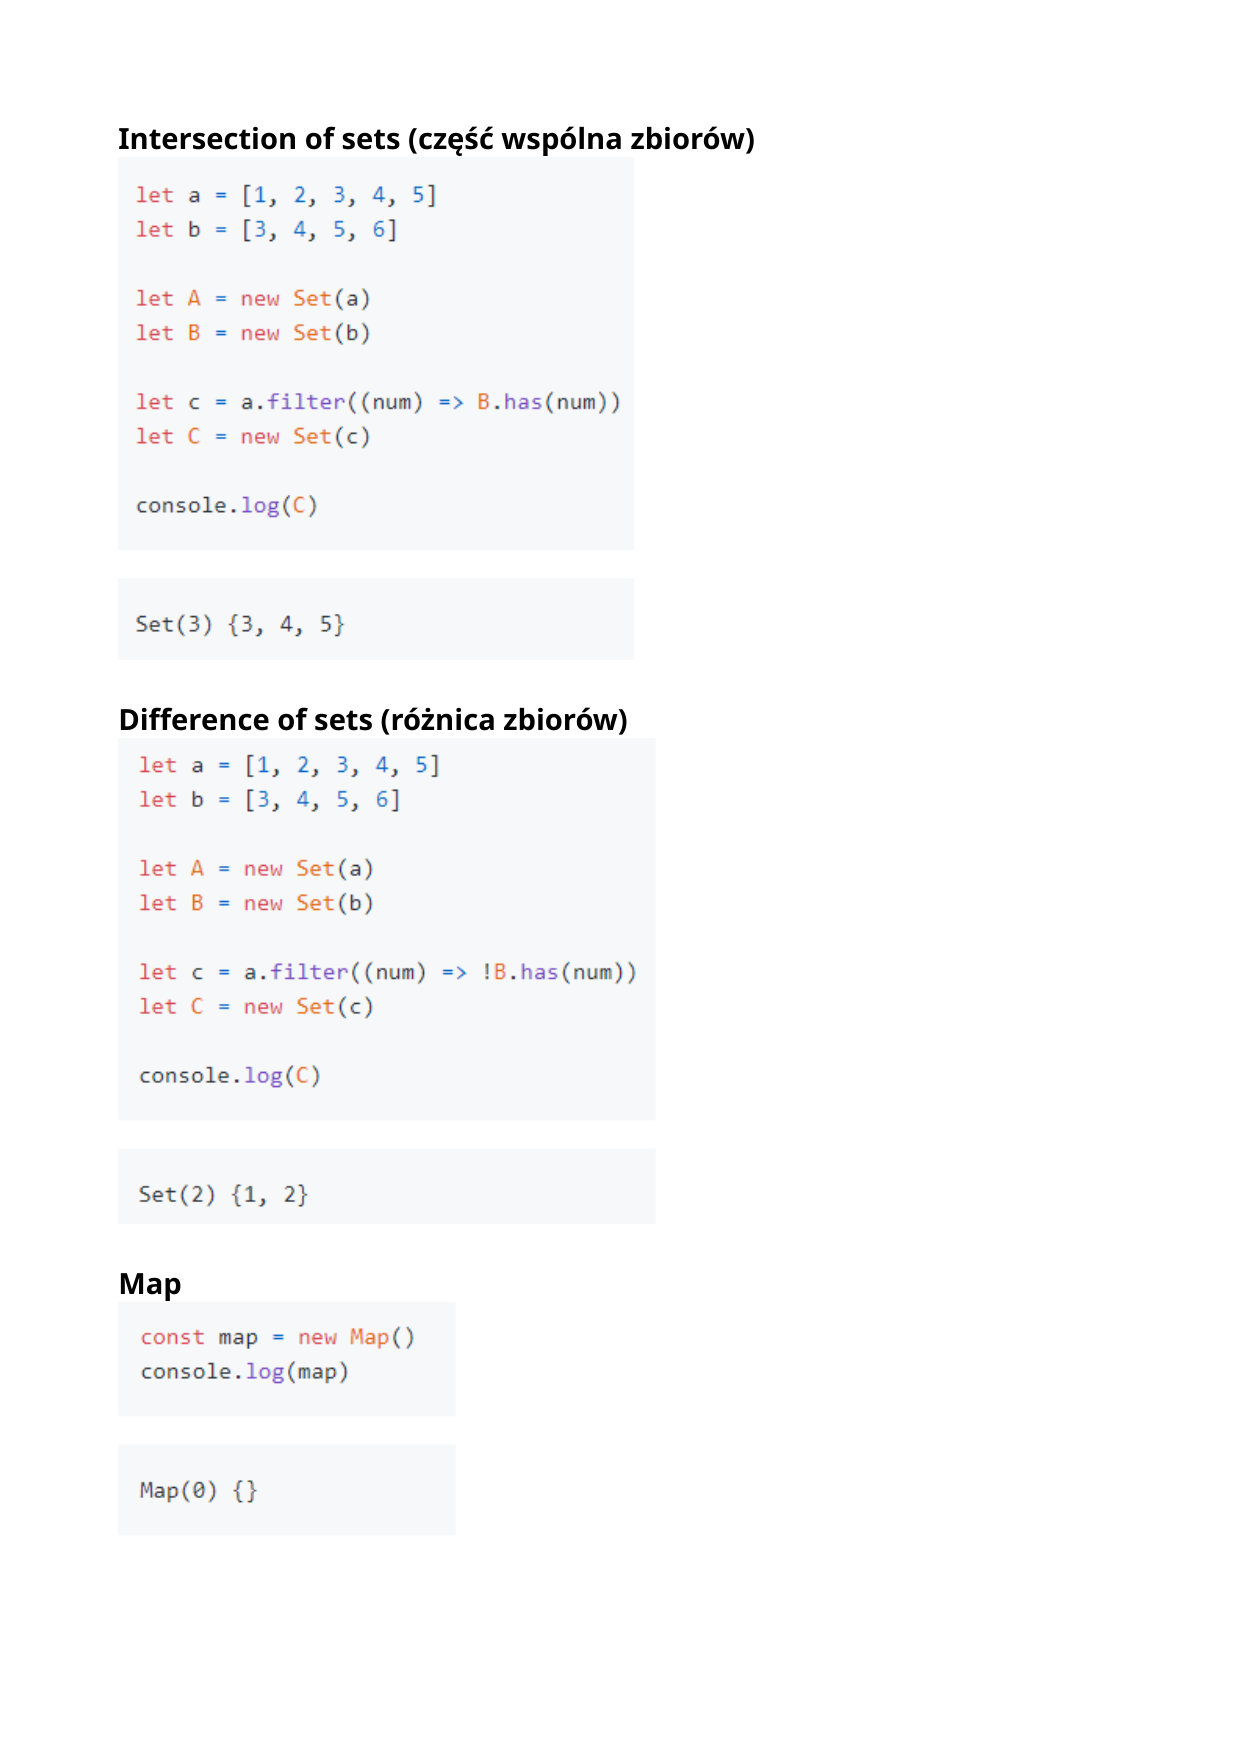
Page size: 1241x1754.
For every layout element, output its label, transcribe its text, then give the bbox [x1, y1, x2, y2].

text Intersection of sets (część wspólna zbiorów) [118, 118, 1122, 158]
text Difference of sets (różnica zbiorów) [118, 699, 1122, 739]
picture [118, 1302, 456, 1545]
picture [118, 157, 634, 660]
picture [118, 738, 656, 1224]
text Map [118, 1263, 1122, 1303]
